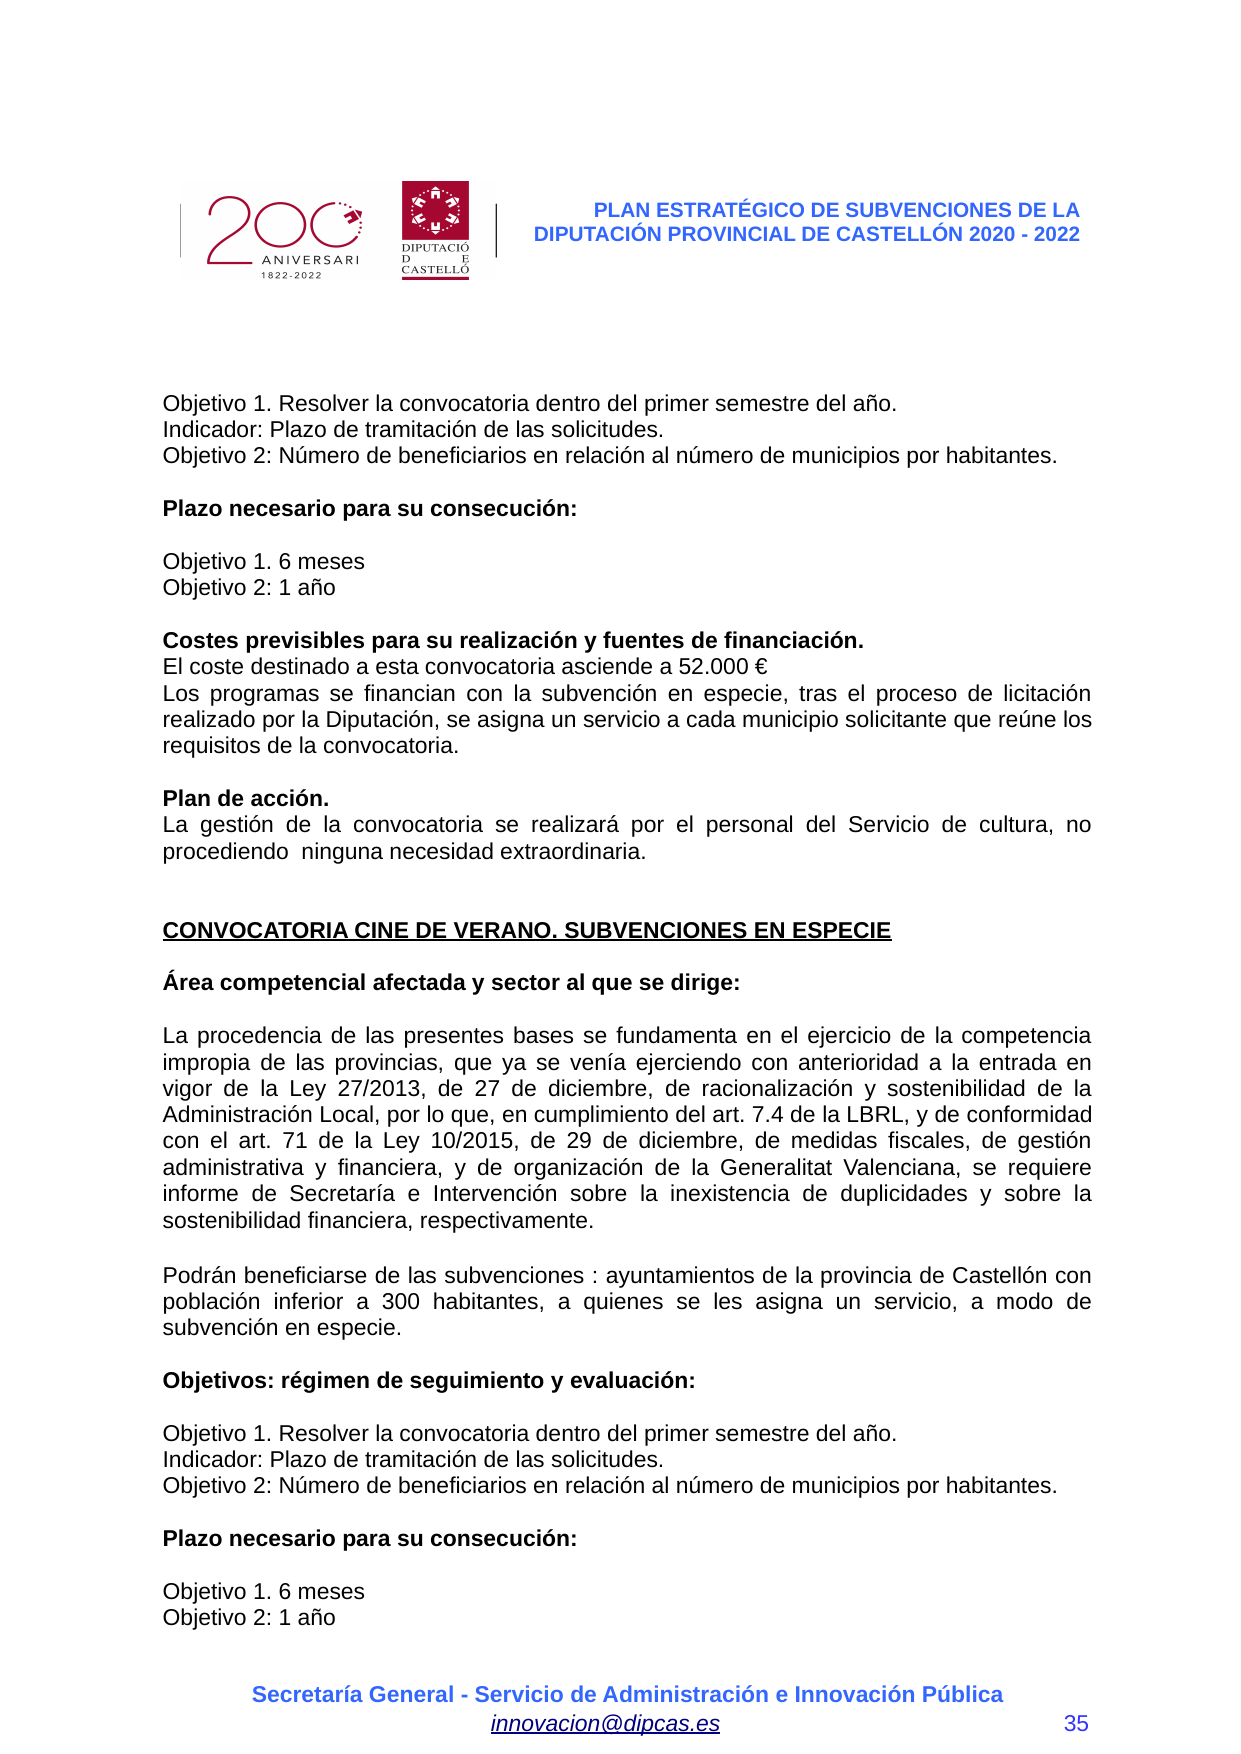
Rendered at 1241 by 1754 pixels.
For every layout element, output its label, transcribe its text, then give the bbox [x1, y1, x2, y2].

text Objetivo 2: Número de beneficiarios en relación al número de municipios por habitantes. [162, 442, 1092, 469]
text Objetivo 2: 1 año [162, 1604, 1092, 1631]
text Objetivo 1. 6 meses [162, 1578, 1092, 1604]
list Podrán beneficiarse de las subvenciones : ayuntamientos de la provincia de Castellón con población inferior a 300 habitantes, a quienes se les asigna un servicio, a modo de subvención en especie. [115, 1262, 1092, 1341]
text Objetivo 1. 6 meses [162, 548, 1092, 574]
list Área competencial afectada y sector al que se dirige: [115, 969, 1092, 996]
text Indicador: Plazo de tramitación de las solicitudes. [162, 416, 1092, 442]
list La procedencia de las presentes bases se fundamenta en el ejercicio de la competencia impropia de las provincias, que ya se venía ejerciendo con anterioridad a la entrada en vigor de la Ley 27/2013, de 27 de diciembre, de racionalización y sostenibilidad de la Administración Local, por lo que, en cumplimiento del art. 7.4 de la LBRL, y de conformidad con el art. 71 de la Ley 10/2015, de 29 de diciembre, de medidas fiscales, de gestión administrativa y financiera, y de organización de la Generalitat Valenciana, se requiere informe de Secretaría e Intervención sobre la inexistencia de duplicidades y sobre la sostenibilidad financiera, respectivamente. [115, 1022, 1092, 1233]
picture [180, 181, 497, 280]
text Objetivo 2: Número de beneficiarios en relación al número de municipios por habitantes. [162, 1472, 1092, 1499]
text Objetivo 1. Resolver la convocatoria dentro del primer semestre del año. [162, 1420, 1092, 1446]
text CONVOCATORIA CINE DE VERANO. SUBVENCIONES EN ESPECIE [162, 917, 1092, 943]
list Costes previsibles para su realización y fuentes de financiación. [162, 627, 1092, 653]
text Indicador: Plazo de tramitación de las solicitudes. [162, 1446, 1092, 1472]
list Objetivos: régimen de seguimiento y evaluación: [162, 1367, 1092, 1393]
text La gestión de la convocatoria se realizará por el personal del Servicio de cultura, no procediendo ninguna necesidad extraordinaria. [162, 811, 1092, 864]
list Plazo necesario para su consecución: [162, 1525, 1092, 1552]
text Plan de acción. [162, 785, 1092, 811]
text Objetivo 2: 1 año [162, 574, 1092, 600]
list Plazo necesario para su consecución: [162, 495, 1092, 521]
text Objetivo 1. Resolver la convocatoria dentro del primer semestre del año. [162, 389, 1092, 416]
text El coste destinado a esta convocatoria asciende a 52.000 € [162, 653, 1092, 679]
text Los programas se financian con la subvención en especie, tras el proceso de licitación realizado por la Diputación, se asigna un servicio a cada municipio solicitante que reúne los requisitos de la convocatoria. [162, 679, 1092, 758]
